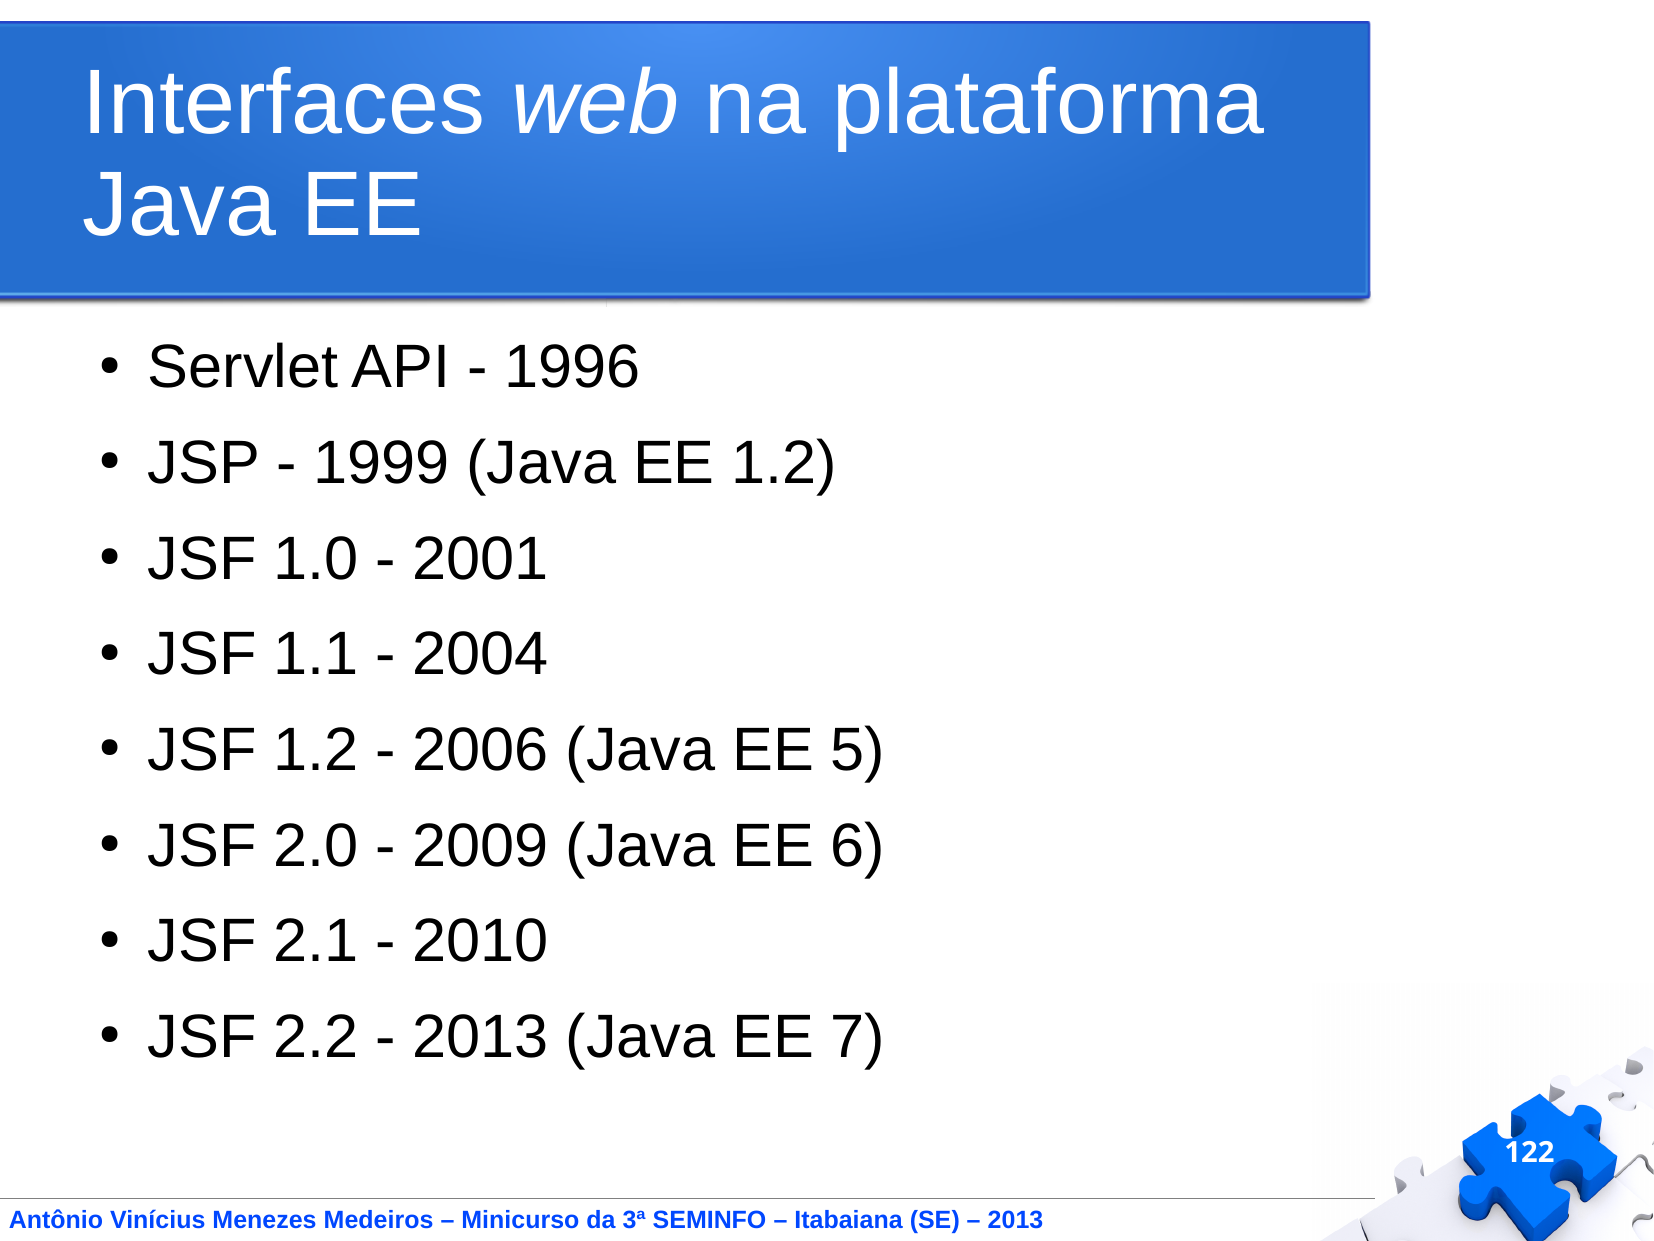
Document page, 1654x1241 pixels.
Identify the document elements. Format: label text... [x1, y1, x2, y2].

picture [0, 21, 1375, 307]
title Interfaces web na plataforma Java EE [82, 49, 1323, 257]
list Servlet API - 1996 JSP - 1999 (Java EE 1.2) JSF 1.0 - 2001 JSF 1.1 - 2004 JSF 1.2 - 2006 (Java EE 5) JSF 2.0 - 2009 (Java EE 6) JSF 2.1 - 2010 JSF 2.2 - 2013 (Java EE 7) [82, 332, 1356, 1077]
picture [1311, 983, 1654, 1241]
